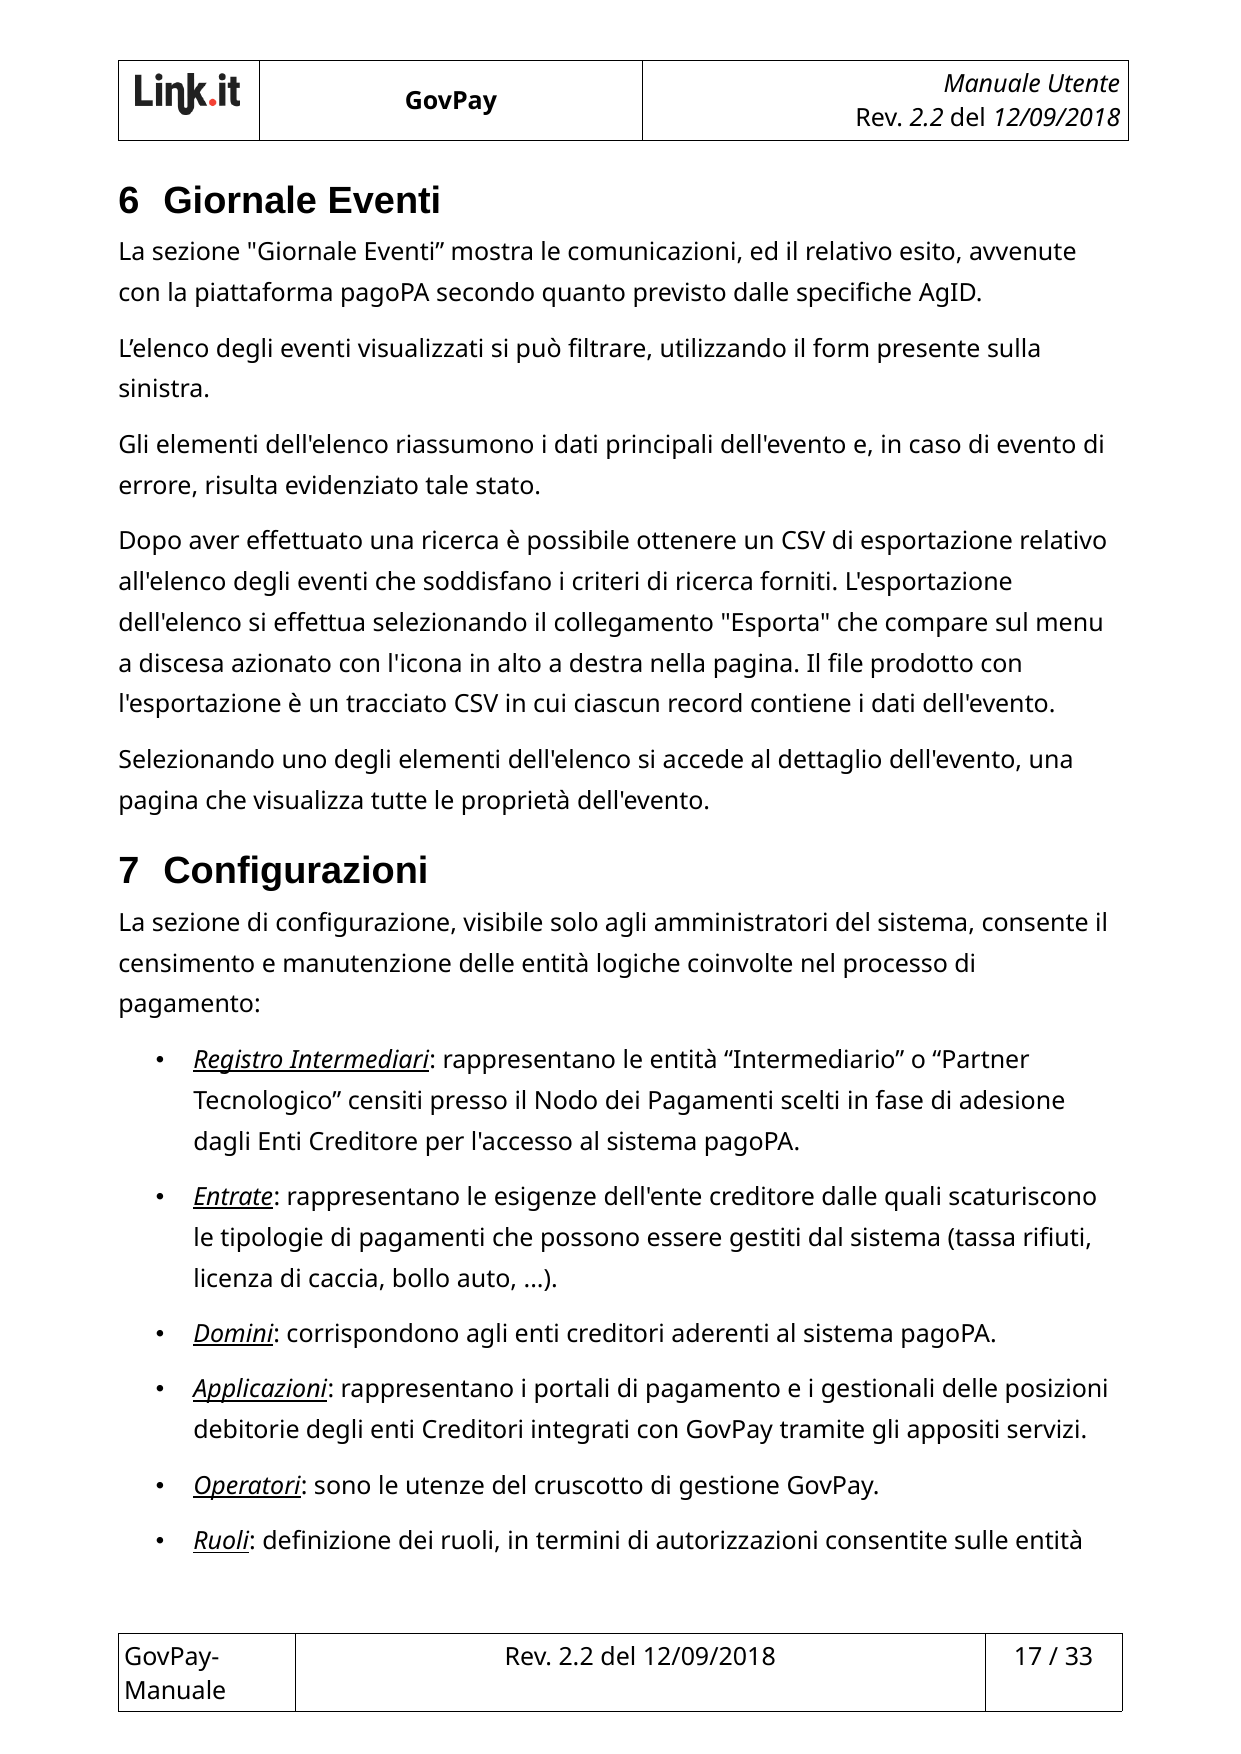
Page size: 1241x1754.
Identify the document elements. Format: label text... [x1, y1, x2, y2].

list Ruoli: definizione dei ruoli, in termini di autorizzazioni consentite sulle entità [156, 1523, 1122, 1557]
subtitle Giornale Eventi [118, 178, 1122, 222]
picture [123, 65, 254, 119]
list Registro Intermediari: rappresentano le entità “Intermediario” o “Partner Tecnologico” censiti presso il Nodo dei Pagamenti scelti in fase di adesione dagli Enti Creditore per l'accesso al sistema pagoPA. [156, 1041, 1122, 1157]
list Entrate: rappresentano le esigenze dell'ente creditore dalle quali scaturiscono le tipologie di pagamenti che possono essere gestiti dal sistema (tassa rifiuti, licenza di caccia, bollo auto, ...). [156, 1178, 1122, 1294]
list Domini: corrispondono agli enti creditori aderenti al sistema pagoPA. [156, 1316, 1122, 1350]
text La sezione "Giornale Eventi” mostra le comunicazioni, ed il relativo esito, avvenute con la piattaforma pagoPA secondo quanto previsto dalle specifiche AgID. [118, 234, 1122, 309]
text La sezione di configurazione, visibile solo agli amministratori del sistema, consente il censimento e manutenzione delle entità logiche coinvolte nel processo di pagamento: [118, 904, 1122, 1020]
subtitle Configurazioni [118, 848, 1122, 892]
text Selezionando uno degli elementi dell'elenco si accede al dettaglio dell'evento, una pagina che visualizza tutte le proprietà dell'evento. [118, 742, 1122, 816]
text L’elenco degli eventi visualizzati si può filtrare, utilizzando il form presente sulla sinistra. [118, 330, 1122, 405]
text Dopo aver effettuato una ricerca è possibile ottenere un CSV di esportazione relativo all'elenco degli eventi che soddisfano i criteri di ricerca forniti. L'esportazione dell'elenco si effettua selezionando il collegamento "Esporta" che compare sul menu a discesa azionato con l'icona in alto a destra nella pagina. Il file prodotto con l'esportazione è un tracciato CSV in cui ciascun record contiene i dati dell'evento. [118, 523, 1122, 720]
list Operatori: sono le utenze del cruscotto di gestione GovPay. [156, 1467, 1122, 1501]
list Applicazioni: rappresentano i portali di pagamento e i gestionali delle posizioni debitorie degli enti Creditori integrati con GovPay tramite gli appositi servizi. [156, 1371, 1122, 1446]
text Gli elementi dell'elenco riassumono i dati principali dell'evento e, in caso di evento di errore, risulta evidenziato tale stato. [118, 427, 1122, 501]
